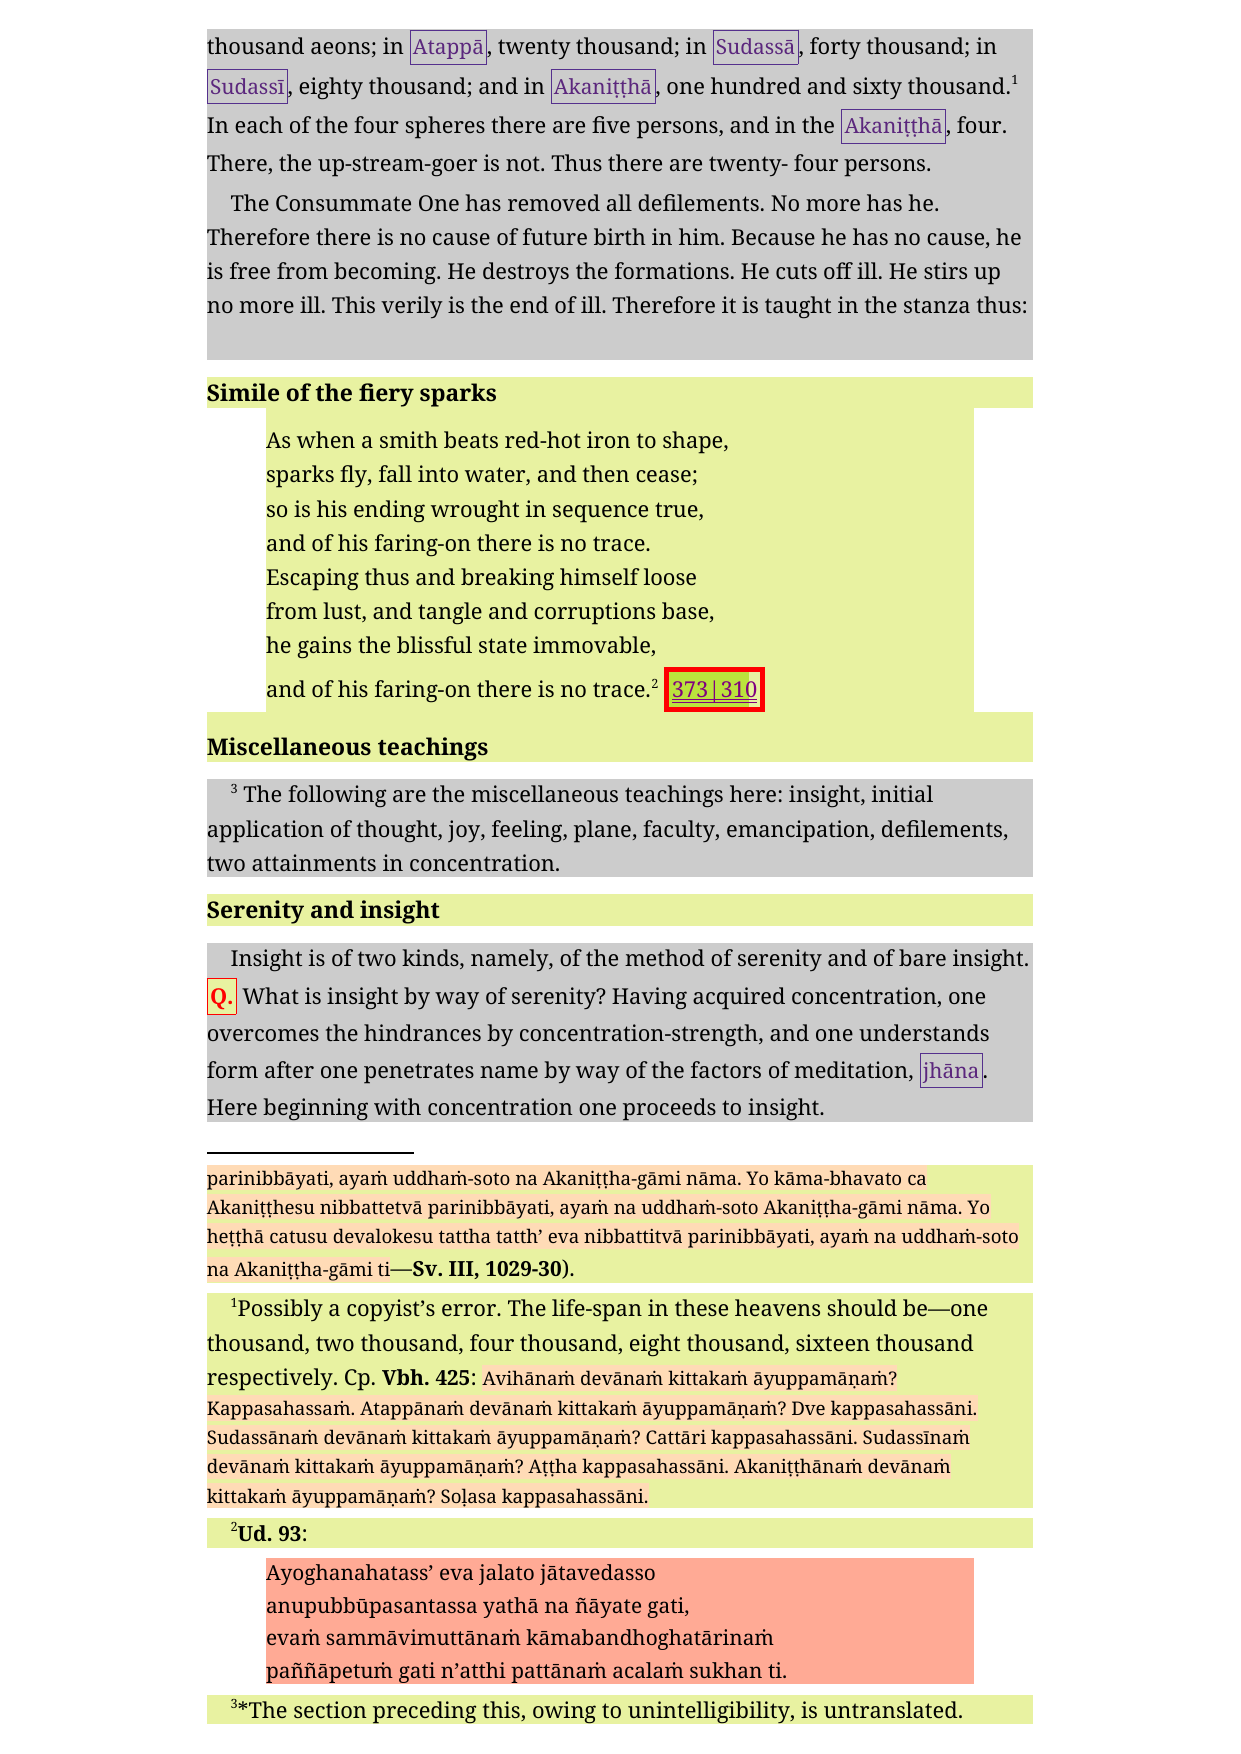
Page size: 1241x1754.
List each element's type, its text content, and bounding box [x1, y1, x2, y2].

text The Consummate One has removed all defilements. No more has he. Therefore there is no cause of future birth in him. Because he has no cause, he is free from becoming. He destroys the formations. He cuts off ill. He stirs up no more ill. This verily is the end of ill. Therefore it is taught in the stanza thus: [207, 188, 1033, 320]
subtitle Serenity and insight [207, 894, 1033, 926]
text Possibly a copyist’s error. The life-span in these heavens should be—one thousand, two thousand, four thousand, eight thousand, sixteen thousand respectively. Cp. Vbh. 425: Avihānaṁ devānaṁ kittakaṁ āyuppamāṇaṁ? Kappasahassaṁ. Atappānaṁ devānaṁ kittakaṁ āyuppamāṇaṁ? Dve kappasahassāni. Sudassānaṁ devānaṁ kittakaṁ āyuppamāṇaṁ? Cattāri kappasahassāni. Sudassīnaṁ devānaṁ kittakaṁ āyuppamāṇaṁ? Aṭṭha kappasahassāni. Akaniṭṭhānaṁ devānaṁ kittakaṁ āyuppamāṇaṁ? Soḷasa kappasahassāni. [207, 1293, 1033, 1508]
subtitle Miscellaneous teachings [207, 731, 1033, 762]
text As when a smith beats red-hot iron to shape, sparks fly, fall into water, and then cease; so is his ending wrought in sequence true, and of his faring-on there is no trace. [266, 425, 974, 558]
text Ayoghanahatass’ eva jalato jātavedasso anupubbūpasantassa yathā na ñāyate gati, evaṁ sammāvimuttānaṁ kāmabandhoghatārinaṁ paññāpetuṁ gati n’atthi pattānaṁ acalaṁ sukhan ti. [266, 1558, 974, 1684]
text Insight is of two kinds, namely, of the method of serenity and of bare insight. Q. What is insight by way of serenity? Having acquired concentration, one overcomes the hindrances by concentration-strength, and one understands form after one penetrates name by way of the factors of meditation, jhāna. Here beginning with concentration one proceeds to insight. [207, 943, 1033, 1122]
text *The section preceding this, owing to unintelligibility, is untranslated. [207, 1695, 1033, 1724]
subtitle Simile of the fiery sparks [207, 377, 1033, 408]
text parinibbāyati, ayaṁ uddhaṁ-soto na Akaniṭṭha-gāmi nāma. Yo kāma-bhavato ca Akaniṭṭhesu nibbattetvā parinibbāyati, ayaṁ na uddhaṁ-soto Akaniṭṭha-gāmi nāma. Yo heṭṭhā catusu devalokesu tattha tatth’ eva nibbattitvā parinibbāyati, ayaṁ na uddhaṁ-soto na Akaniṭṭha-gāmi ti—Sv. III, 1029-30). [207, 1165, 1033, 1283]
text Escaping thus and breaking himself loose from lust, and tangle and corruptions base, he gains the blissful state immovable, and of his faring-on there is no trace. 373|310 [266, 562, 974, 712]
text The following are the miscellaneous teachings here: insight, initial application of thought, joy, feeling, plane, faculty, emancipation, defilements, two attainments in concentration. [207, 779, 1033, 877]
text thousand aeons; in Atappā, twenty thousand; in Sudassā, forty thousand; in Sudassī, eighty thousand; and in Akaniṭṭhā, one hundred and sixty thousand. In each of the four spheres there are five persons, and in the Akaniṭṭhā, four. There, the up-stream-goer is not. Thus there are twenty- four persons. [207, 29, 1033, 177]
text Ud. 93: [207, 1518, 1033, 1548]
